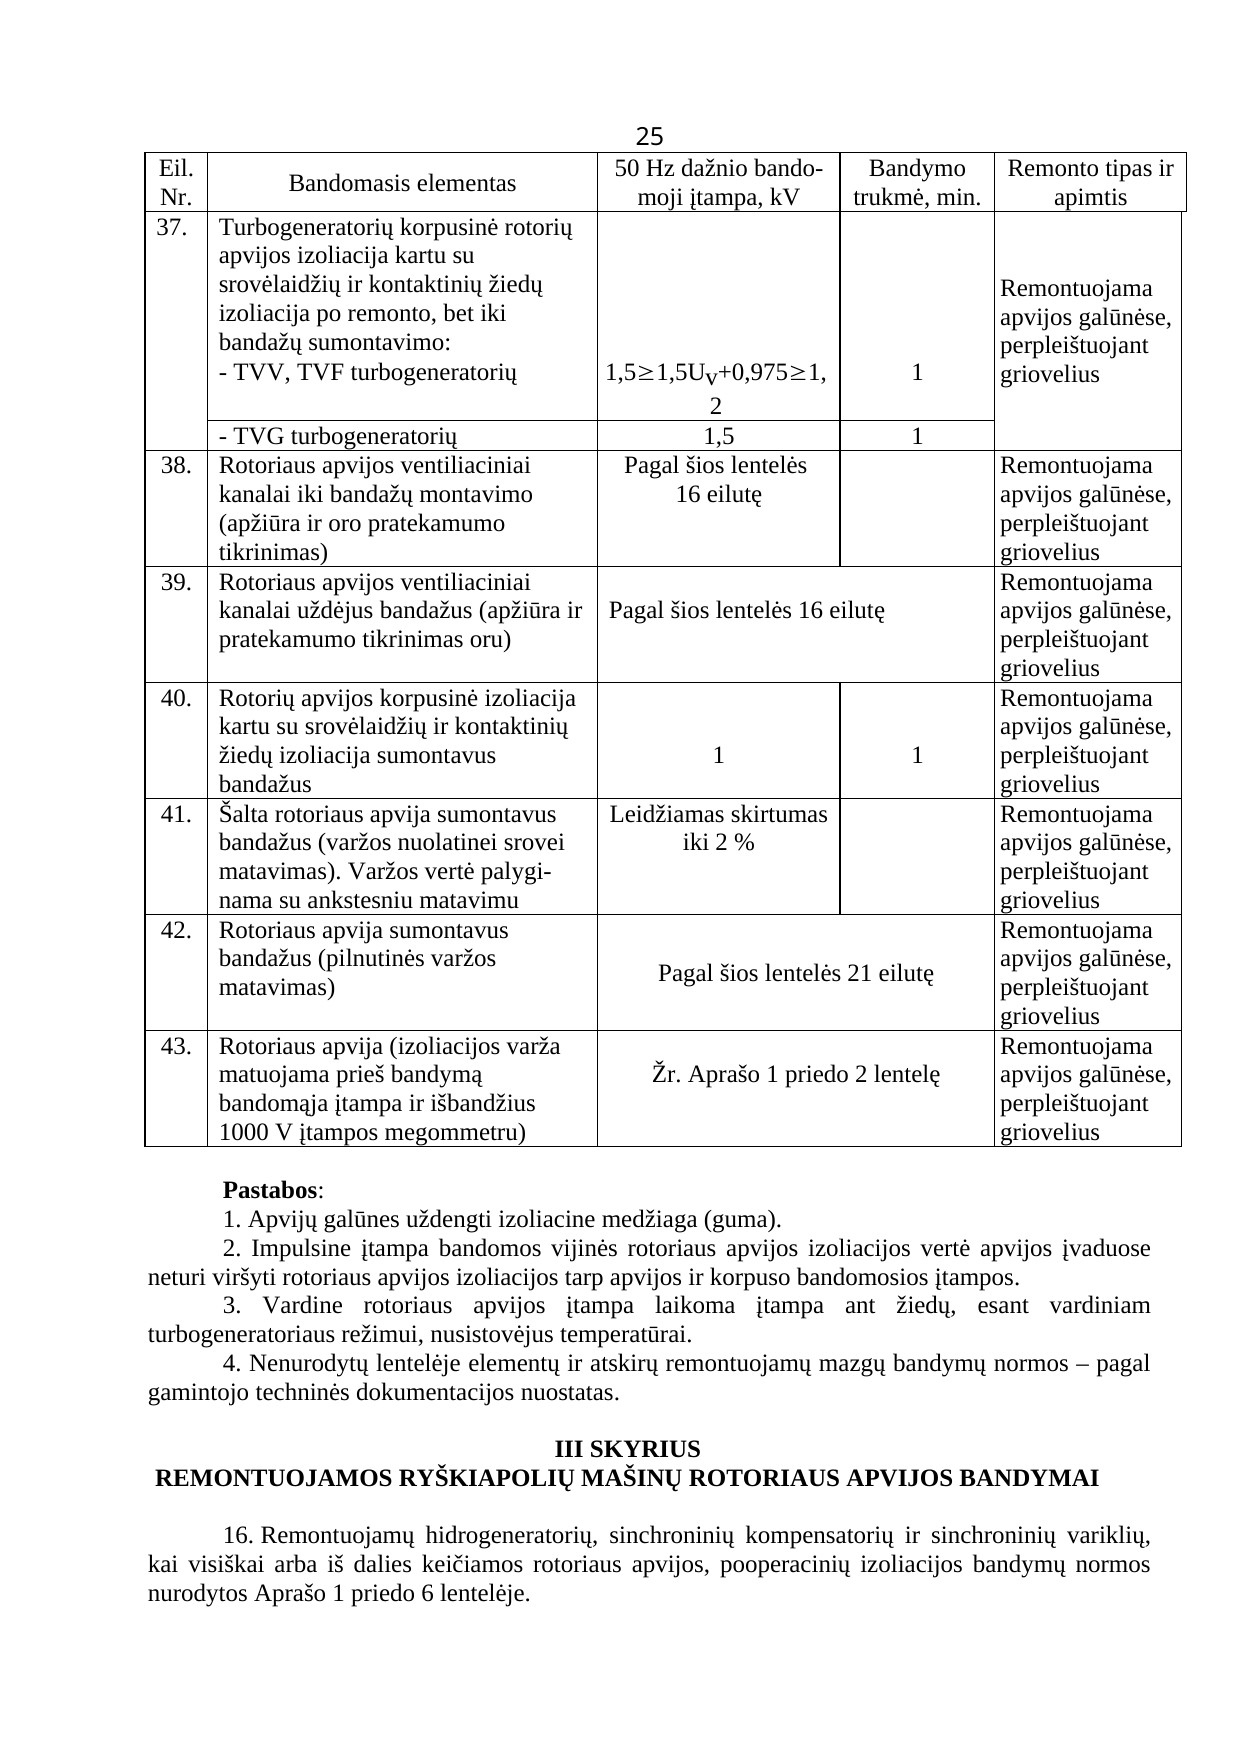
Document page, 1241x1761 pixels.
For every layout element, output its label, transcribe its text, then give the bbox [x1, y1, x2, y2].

table_cell [1182, 420, 1187, 449]
table_cell Rotoriaus apvijos ventiliaciniai kanalai iki bandažų montavimo (apžiūra ir oro pratekamumo tikrinimas) [208, 451, 597, 566]
table_cell [1182, 798, 1187, 914]
table_cell Remontuojama apvijos galūnėse, perpleištuojant griovelius [995, 212, 1181, 449]
table_cell [1182, 914, 1187, 1030]
table_cell 1,51,5Uv+0,9751,2 [598, 356, 839, 420]
table_cell Remontuojama apvijos galūnėse, perpleištuojant griovelius [995, 799, 1181, 914]
text 4. Nenurodytų lentelėje elementų ir atskirų remontuojamų mazgų bandymų normos – pagal gamintojo techninės dokumentacijos nuostatas. [148, 1348, 1152, 1406]
table_cell 1 [841, 683, 994, 798]
table_cell 40. [146, 683, 207, 798]
text 16. Remontuojamų hidrogeneratorių, sinchroninių kompensatorių ir sinchroninių variklių, kai visiškai arba iš dalies keičiamos rotoriaus apvijos, pooperacinių izoliacijos bandymų normos nurodytos Aprašo 1 priedo 6 lentelėje. [148, 1521, 1152, 1607]
table_cell 41. [146, 799, 207, 914]
text 2. Impulsine įtampa bandomos vijinės rotoriaus apvijos izoliacijos vertė apvijos įvaduose neturi viršyti rotoriaus apvijos izoliacijos tarp apvijos ir korpuso bandomosios įtampos. [148, 1233, 1152, 1291]
table_cell Pagal šios lentelės 21 eilutę [598, 915, 994, 1030]
table_cell Remontuojama apvijos galūnėse, perpleištuojant griovelius [995, 1031, 1181, 1146]
table_header Remonto tipas ir apimtis [995, 153, 1186, 211]
text Pastabos: [148, 1176, 1152, 1204]
text 1. Apvijų galūnes uždengti izoliacine medžiaga (guma). [148, 1204, 1152, 1233]
table_cell [1182, 212, 1187, 356]
table_cell - TVG turbogeneratorių [208, 421, 597, 449]
table_cell [1182, 566, 1187, 682]
text 3. Vardine rotoriaus apvijos įtampa laikoma įtampa ant žiedų, esant vardiniam turbogeneratoriaus režimui, nusistovėjus temperatūrai. [148, 1291, 1152, 1348]
table_cell Remontuojama apvijos galūnėse, perpleištuojant griovelius [995, 683, 1181, 798]
table_cell 39. [146, 567, 207, 682]
table_cell Remontuojama apvijos galūnėse, perpleištuojant griovelius [995, 567, 1181, 682]
table_cell [1182, 1030, 1187, 1146]
table_cell 1 [841, 356, 994, 420]
table_cell [1182, 450, 1187, 566]
table_cell 37. [146, 212, 207, 449]
table_cell 43. [146, 1031, 207, 1146]
table_cell Pagal šios lentelės 16 eilutę [598, 451, 839, 566]
table_cell 42. [146, 915, 207, 1030]
table_cell Žr. Aprašo 1 priedo 2 lentelę [598, 1031, 994, 1146]
subtitle III SKYRIUS [103, 1434, 1152, 1463]
table_cell [1182, 682, 1187, 798]
table_cell Rotoriaus apvija (izoliacijos varža matuojama prieš bandymą bandomąja įtampa ir išbandžius 1000 V įtampos megommetru) [208, 1031, 597, 1146]
table_header Bandymo trukmė, min. [841, 153, 994, 211]
table_cell Rotoriaus apvijos ventiliaciniai kanalai uždėjus bandažus (apžiūra ir pratekamumo tikrinimas oru) [208, 567, 597, 682]
table_cell Remontuojama apvijos galūnėse, perpleištuojant griovelius [995, 915, 1181, 1030]
table_cell 1,5 [598, 421, 839, 449]
table_cell 1 [841, 421, 994, 449]
table_cell Šalta rotoriaus apvija sumontavus bandažus (varžos nuolatinei srovei matavimas). Varžos vertė palygi-nama su ankstesniu matavimu [208, 799, 597, 914]
table_header 50 Hz dažnio bando-moji įtampa, kV [598, 153, 839, 211]
table_cell Pagal šios lentelės 16 eilutę [598, 567, 994, 682]
table_cell 38. [146, 451, 207, 566]
table_cell [841, 799, 994, 914]
table_cell [841, 451, 994, 566]
table_cell Rotorių apvijos korpusinė izoliacija kartu su srovėlaidžių ir kontaktinių žiedų izoliacija sumontavus bandažus [208, 683, 597, 798]
table_cell Rotoriaus apvija sumontavus bandažus (pilnutinės varžos matavimas) [208, 915, 597, 1030]
table_cell Turbogeneratorių korpusinė rotorių apvijos izoliacija kartu su srovėlaidžių ir kontaktinių žiedų izoliacija po remonto, bet iki bandažų sumontavimo: [208, 212, 597, 356]
table_cell [1182, 356, 1187, 420]
table_cell - TVV, TVF turbogeneratorių [208, 356, 597, 420]
table_cell [598, 212, 839, 356]
subtitle REMONTUOJAMOS RYŠKIAPOLIŲ MAŠINŲ ROTORIAUS APVIJOS BANDYMAI [103, 1463, 1152, 1492]
table_cell Remontuojama apvijos galūnėse, perpleištuojant griovelius [995, 451, 1181, 566]
table_cell [841, 212, 994, 356]
table_header Bandomasis elementas [208, 153, 597, 211]
table_header Eil. Nr. [146, 153, 207, 211]
table_cell 1 [598, 683, 839, 798]
table_cell Leidžiamas skirtumas iki 2 % [598, 799, 839, 914]
